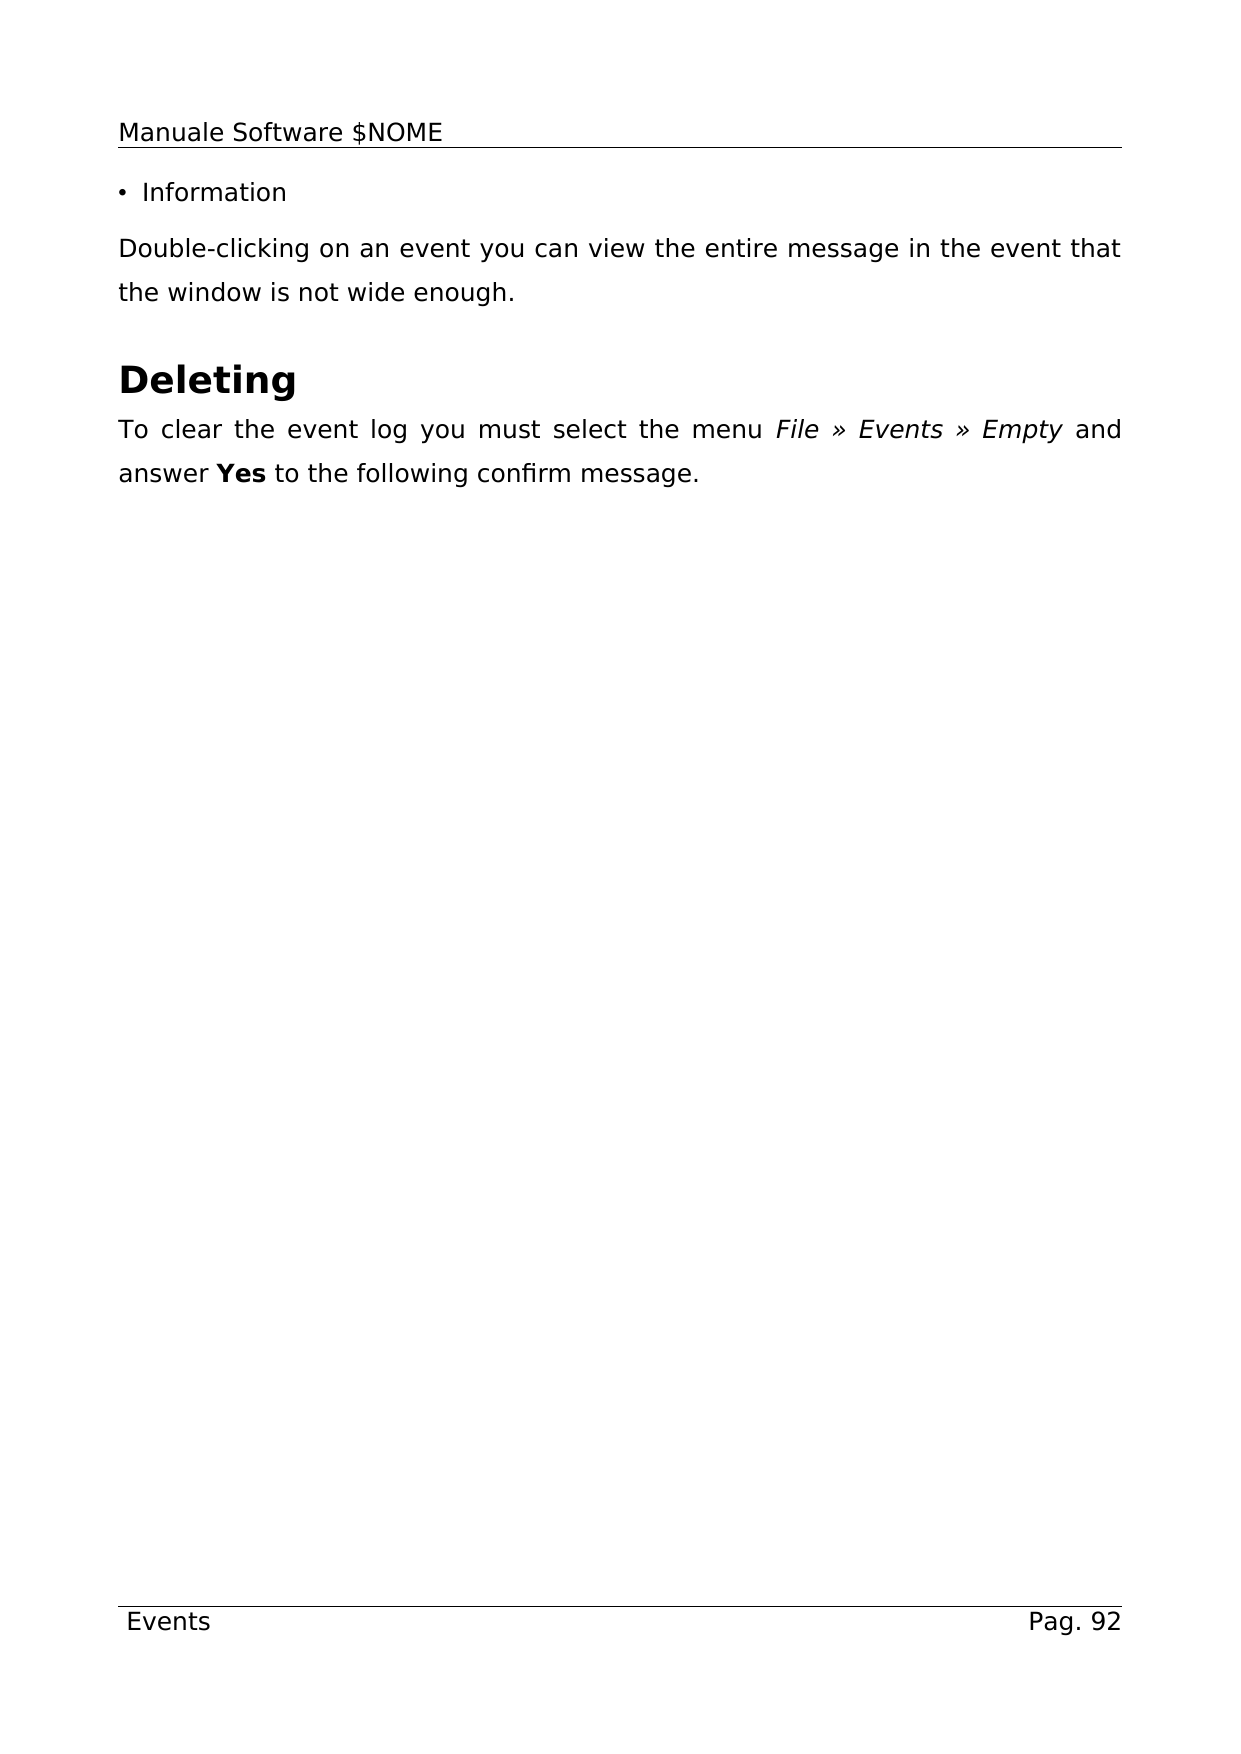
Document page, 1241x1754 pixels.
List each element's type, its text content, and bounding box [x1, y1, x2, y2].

text Double-clicking on an event you can view the entire message in the event that the window is not wide enough. [118, 234, 1122, 307]
subtitle Deleting [118, 359, 1122, 403]
list Information [118, 178, 1122, 207]
text To clear the event log you must select the menu File » Events » Empty and answer Yes to the following confirm message. [118, 415, 1122, 488]
